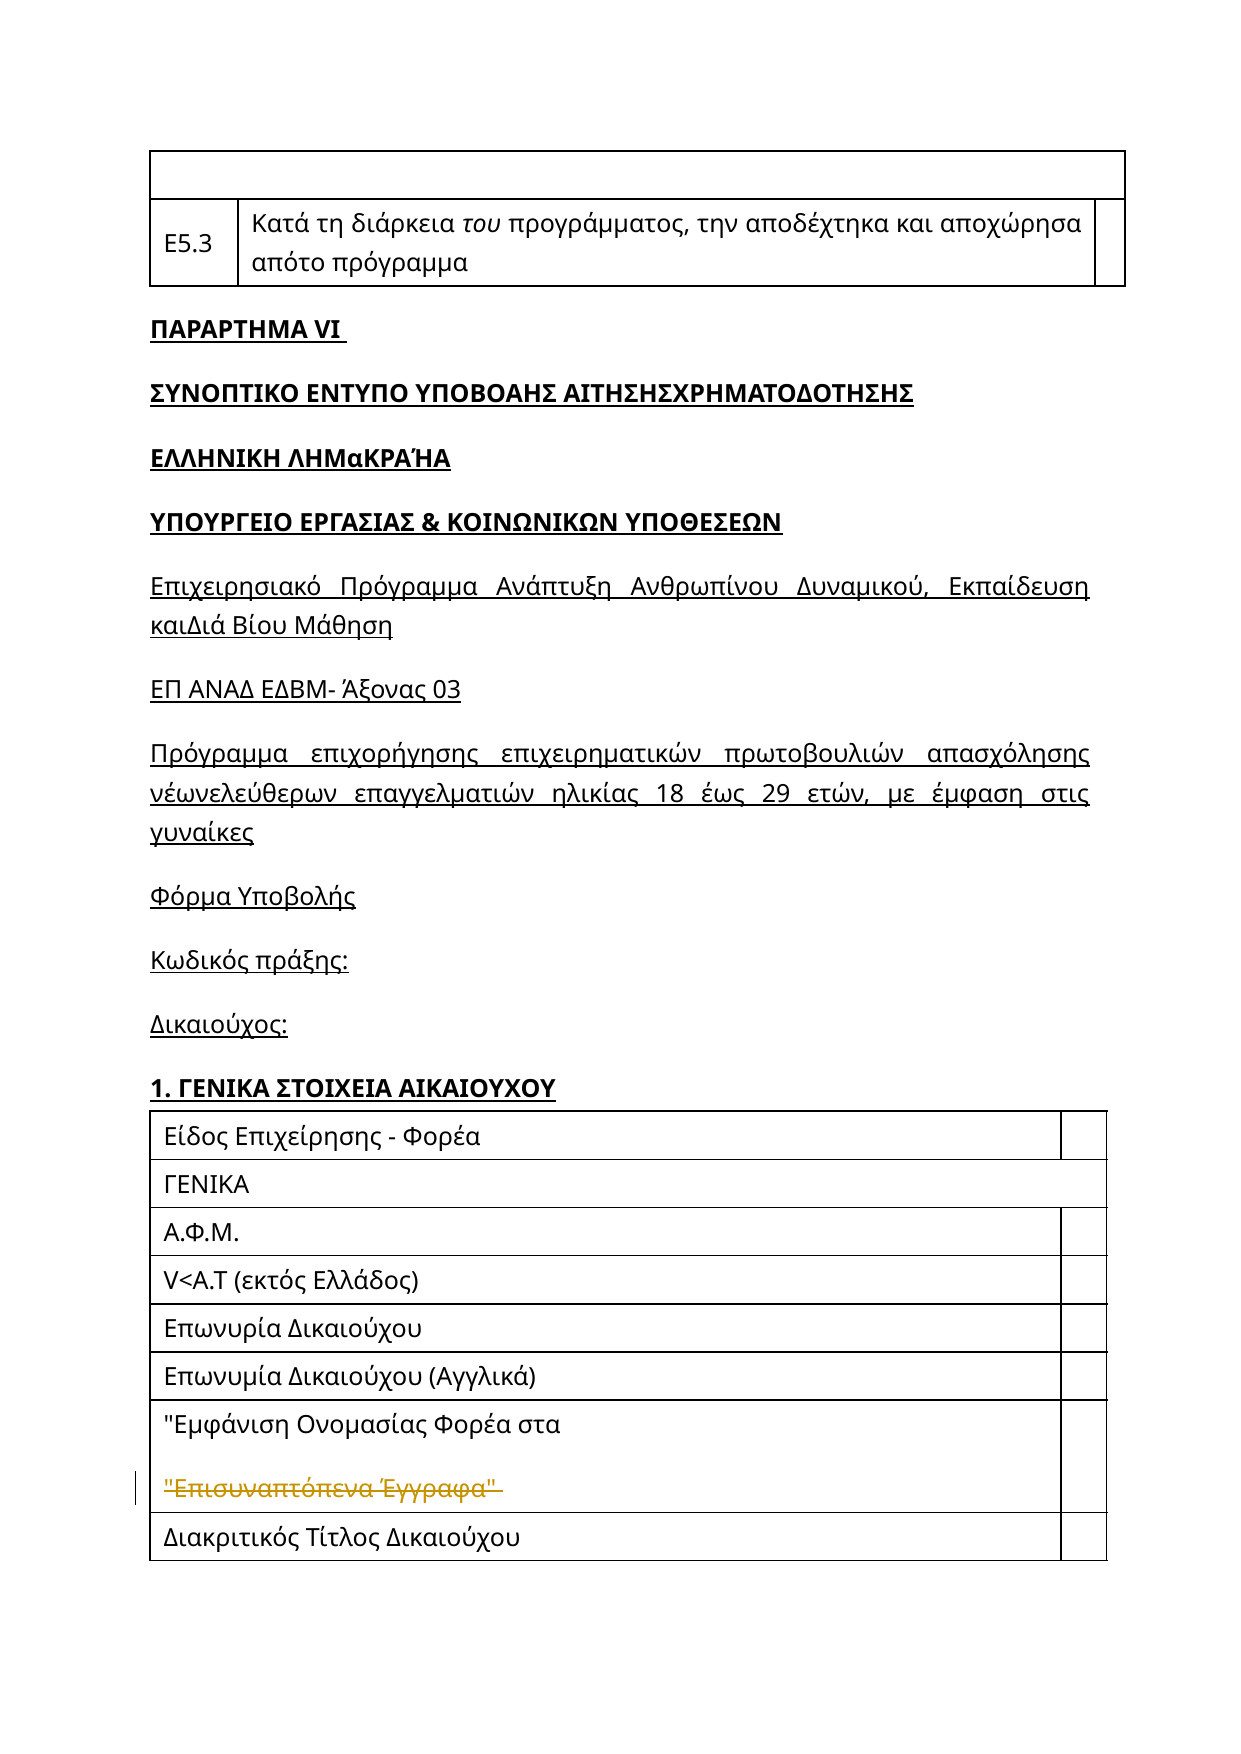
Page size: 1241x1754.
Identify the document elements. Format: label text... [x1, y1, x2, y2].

text Δικαιούχος: [150, 1007, 1090, 1041]
table_cell [1062, 1256, 1106, 1303]
text καιΔιά Βίου Μάθηση [150, 599, 1090, 642]
text Φόρμα Υποβολής [150, 879, 1090, 913]
text ΕΠ ΑΝΑΔ ΕΔΒΜ- Άξονας 03 [150, 672, 1090, 706]
table_cell V<A.T (εκτός Ελλάδος) [151, 1256, 1060, 1303]
table_header [1062, 1112, 1106, 1158]
table_cell Κατά τη διάρκεια του προγράμματος, την αποδέχτηκα και αποχώρησα απότο πρόγραμμα [239, 200, 1094, 285]
table_cell Διακριτικός Τίτλος Δικαιούχου [151, 1513, 1060, 1559]
text ΠΑΡΑΡΤΗΜΑ VI [150, 312, 1090, 346]
text ΣΥΝΟΠΤΙΚΟ ΕΝΤΥΠΟ ΥΠΟΒΟΑΗΣ ΑΙΤΗΣΗΣΧΡΗΜΑΤΟΔΟΤΗΣΗΣ [150, 376, 1090, 410]
table_header Είδος Επιχείρησης - Φορέα [151, 1112, 1060, 1158]
table_cell [1062, 1305, 1106, 1351]
table_cell [1062, 1513, 1106, 1559]
text 1. ΓΕΝΙΚΑ ΣΤΟΙΧΕΙΑ ΑΙΚΑΙΟΥΧΟΥ [150, 1071, 1090, 1105]
table_cell [1062, 1401, 1106, 1511]
text Επιχειρησιακό Πρόγραμμα Ανάπτυξη Ανθρωπίνου Δυναμικού, Εκπαίδευση [150, 569, 1090, 597]
table_cell Επωνυμία Δικαιούχου (Αγγλικά) [151, 1353, 1060, 1399]
table_cell [151, 152, 1124, 198]
table_cell Επωνυρία Δικαιούχου [151, 1305, 1060, 1351]
table_cell [1062, 1353, 1106, 1399]
table_cell [1062, 1208, 1106, 1255]
text γυναίκες [150, 806, 1090, 848]
table_cell Α.Φ.Μ. [151, 1208, 1060, 1255]
table_cell E5.3 [151, 200, 237, 285]
table_cell [1096, 200, 1124, 285]
text ΥΠΟΥΡΓΕΙΟ ΕΡΓΑΣΙΑΣ & ΚΟΙΝΩΝΙΚΩΝ ΥΠΟΘΕΣΕΩΝ [150, 504, 1090, 538]
text νέωνελεύθερων επαγγελματιών ηλικίας 18 έως 29 ετών, με έμφαση στις [150, 767, 1090, 804]
text Κωδικός πράξης: [150, 943, 1090, 977]
table_cell "Εμφάνιση Ονομασίας Φορέα στα [151, 1401, 1060, 1511]
text ΕΛΛΗΝΙΚΗ ΛΗΜαΚΡΑΉΑ [150, 440, 1090, 474]
table_cell ΓΕΝΙΚΑ [151, 1160, 1106, 1207]
text Πρόγραμμα επιχορήγησης επιχειρηματικών πρωτοβουλιών απασχόλησης [150, 736, 1090, 765]
